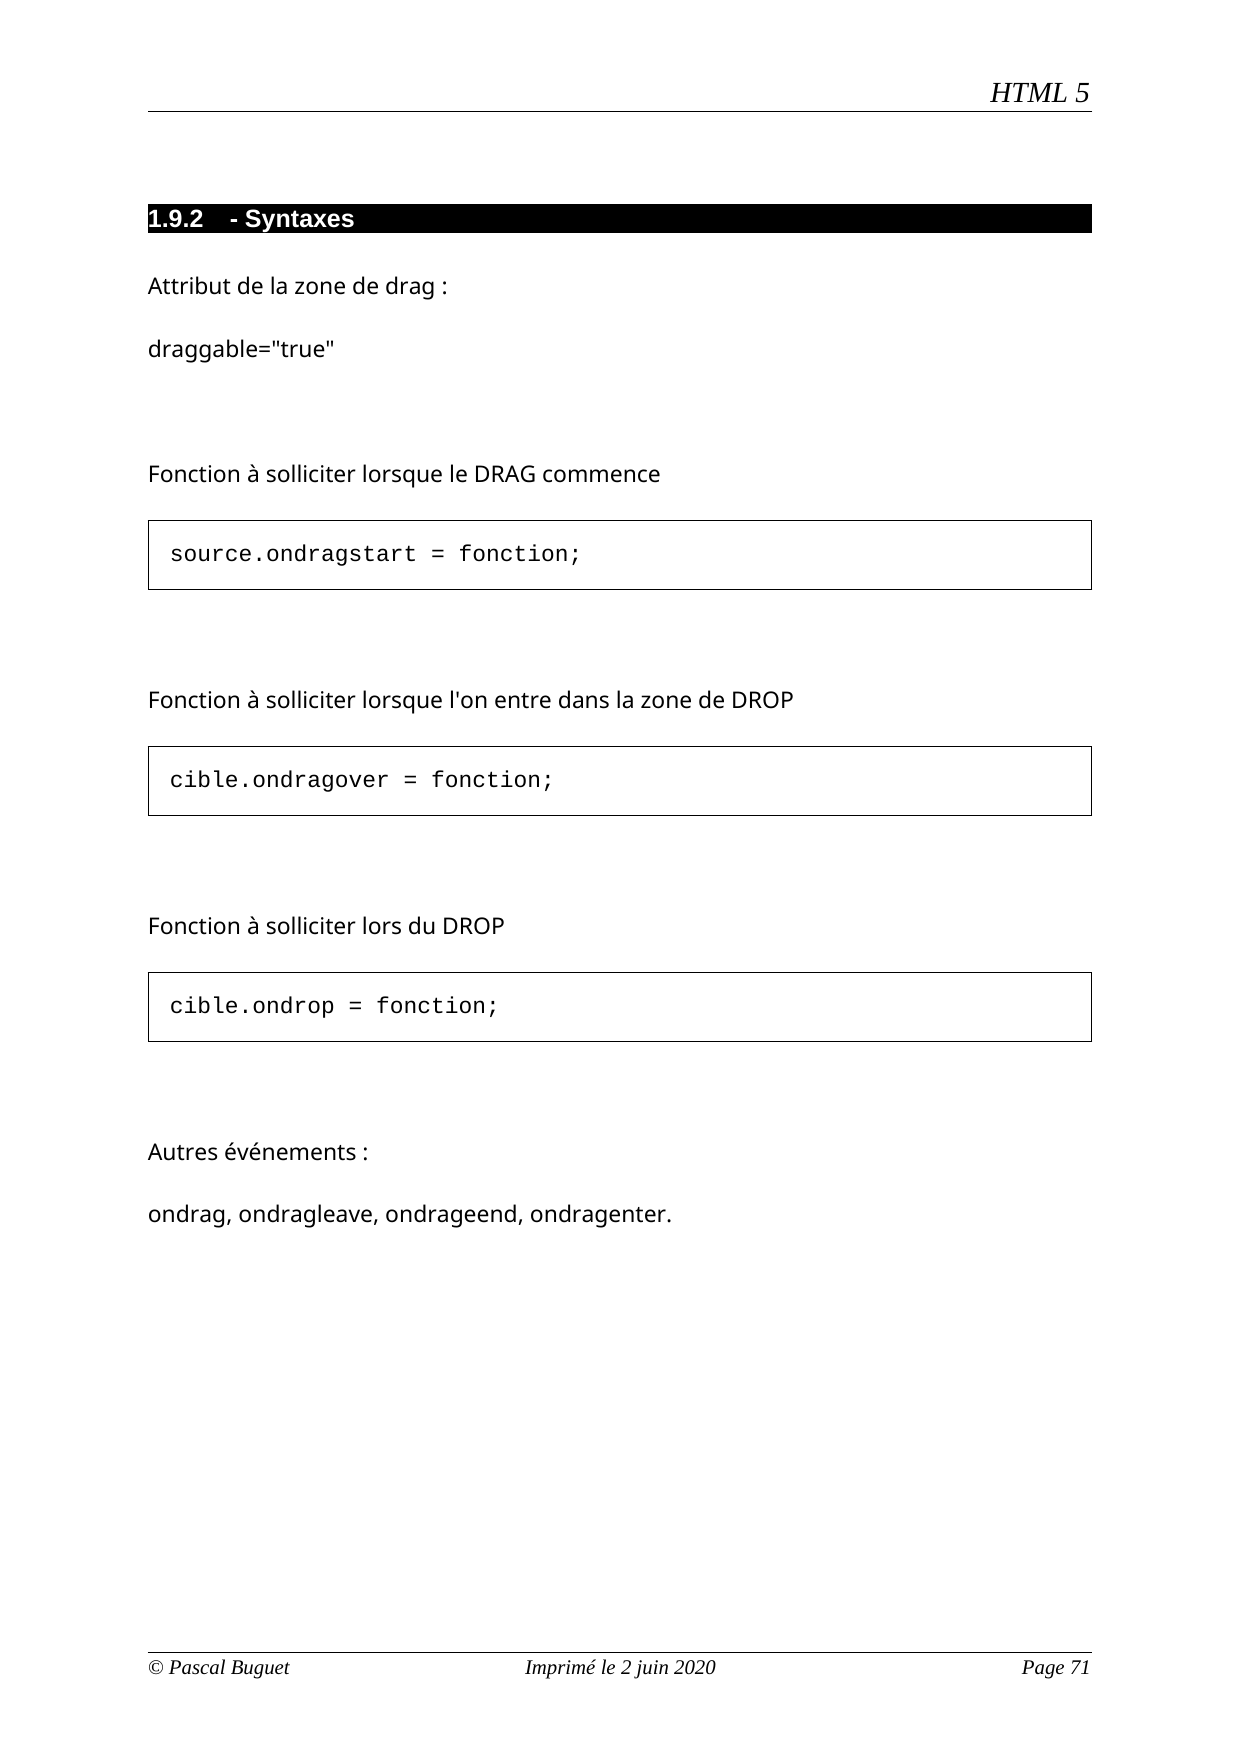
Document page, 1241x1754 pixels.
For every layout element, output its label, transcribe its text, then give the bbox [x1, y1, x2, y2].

text Fonction à solliciter lorsque le DRAG commence [148, 458, 1092, 489]
text draggable="true" [148, 333, 1092, 364]
text Fonction à solliciter lors du DROP [148, 909, 1092, 941]
text ondrag, ondragleave, ondrageend, ondragenter. [148, 1198, 1092, 1229]
text Attribut de la zone de drag : [148, 270, 1092, 301]
text Fonction à solliciter lorsque l'on entre dans la zone de DROP [148, 684, 1092, 715]
text cible.ondrop = fonction; [149, 973, 1091, 1041]
text source.ondragstart = fonction; [149, 521, 1091, 589]
text Autres événements : [148, 1136, 1092, 1167]
text cible.ondragover = fonction; [149, 747, 1091, 815]
subtitle - Syntaxes [148, 204, 1092, 233]
